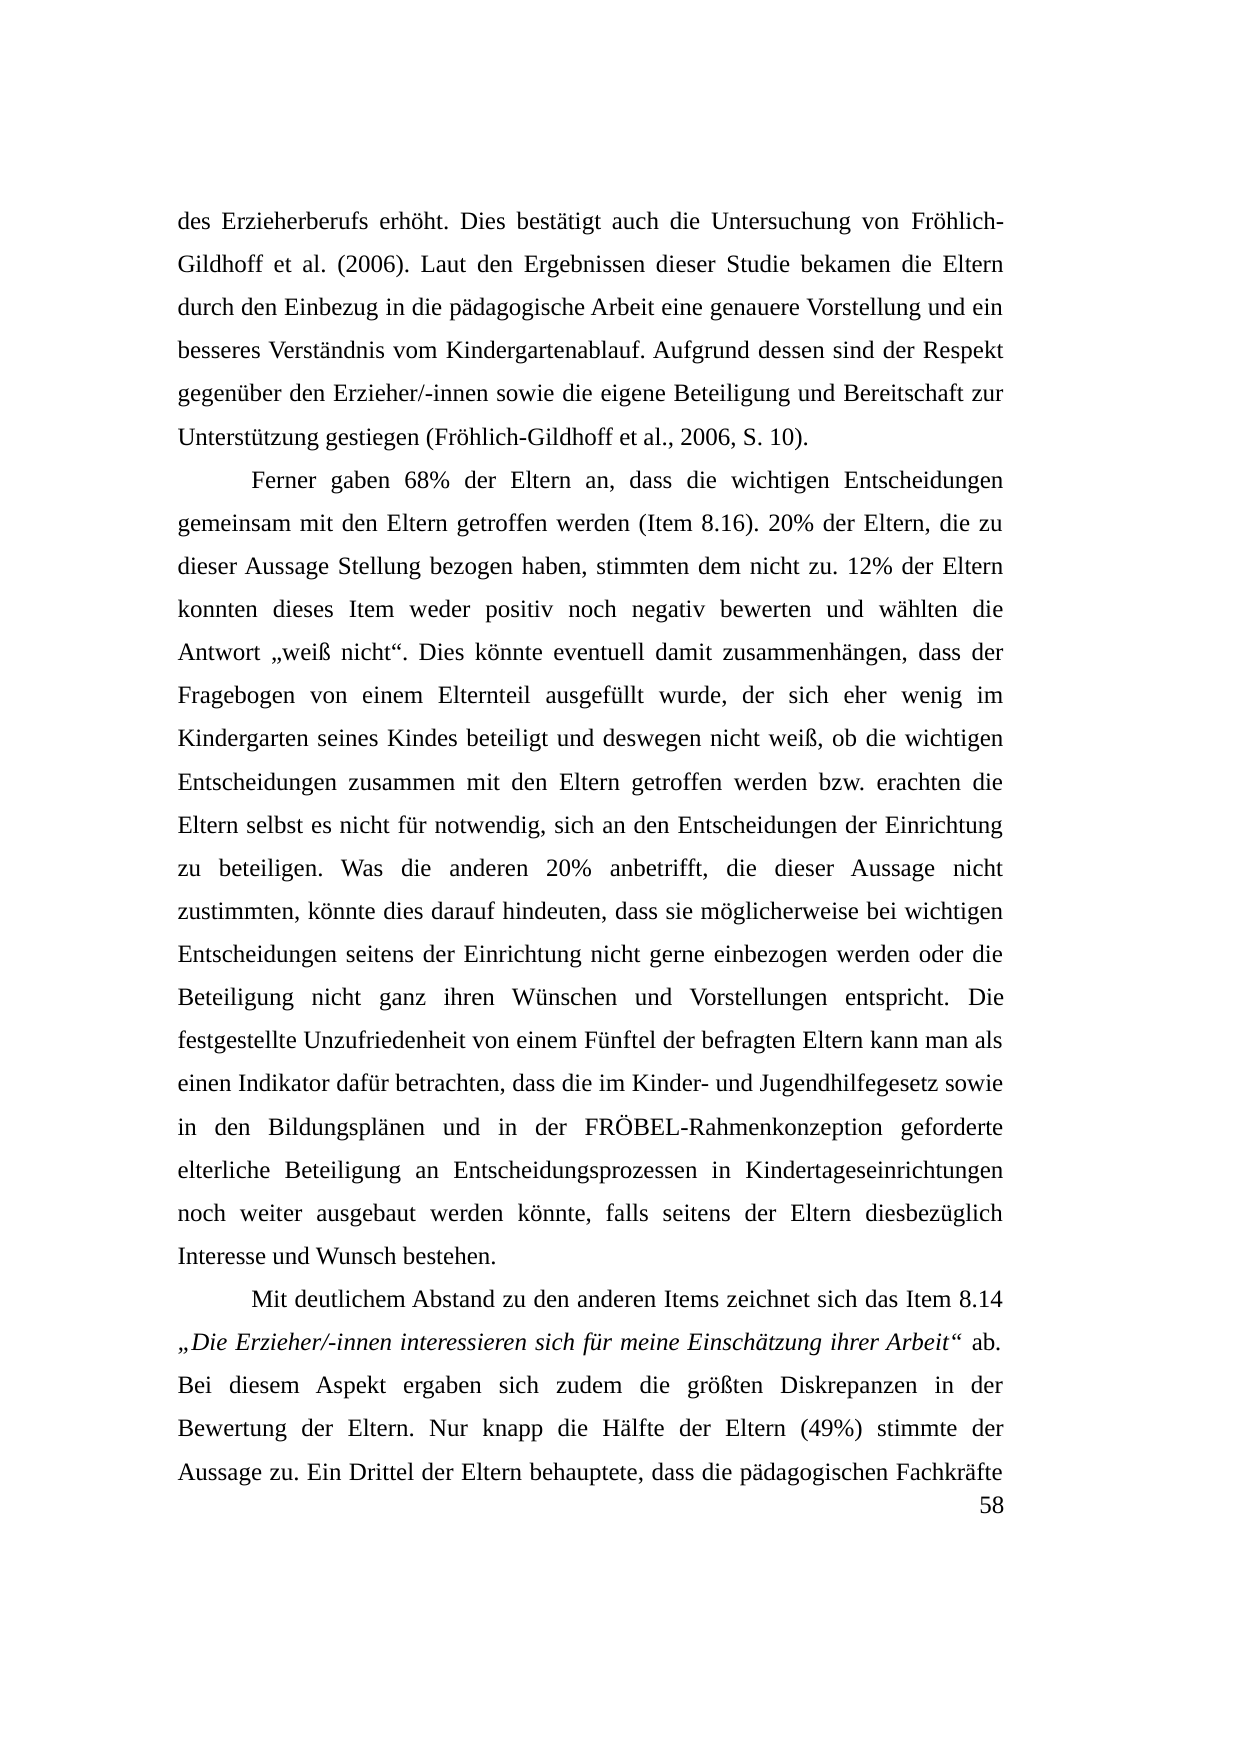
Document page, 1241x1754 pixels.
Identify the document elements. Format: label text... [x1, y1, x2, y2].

text Ferner gaben 68% der Eltern an, dass die wichtigen Entscheidungen gemeinsam mit den Eltern getroffen werden (Item 8.16). 20% der Eltern, die zu dieser Aussage Stellung bezogen haben, stimmten dem nicht zu. 12% der Eltern konnten dieses Item weder positiv noch negativ bewerten und wählten die Antwort „weiß nicht“. Dies könnte eventuell damit zusammenhängen, dass der Fragebogen von einem Elternteil ausgefüllt wurde, der sich eher wenig im Kindergarten seines Kindes beteiligt und deswegen nicht weiß, ob die wichtigen Entscheidungen zusammen mit den Eltern getroffen werden bzw. erachten die Eltern selbst es nicht für notwendig, sich an den Entscheidungen der Einrichtung zu beteiligen. Was die anderen 20% anbetrifft, die dieser Aussage nicht zustimmten, könnte dies darauf hindeuten, dass sie möglicherweise bei wichtigen Entscheidungen seitens der Einrichtung nicht gerne einbezogen werden oder die Beteiligung nicht ganz ihren Wünschen und Vorstellungen entspricht. Die festgestellte Unzufriedenheit von einem Fünftel der befragten Eltern kann man als einen Indikator dafür betrachten, dass die im Kinder- und Jugendhilfegesetz sowie in den Bildungsplänen und in der FRÖBEL-Rahmenkonzeption geforderte elterliche Beteiligung an Entscheidungsprozessen in Kindertageseinrichtungen noch weiter ausgebaut werden könnte, falls seitens der Eltern diesbezüglich Interesse und Wunsch bestehen. [177, 465, 1004, 1270]
text des Erzieherberufs erhöht. Dies bestätigt auch die Untersuchung von Fröhlich-Gildhoff et al. (2006). Laut den Ergebnissen dieser Studie bekamen die Eltern durch den Einbezug in die pädagogische Arbeit eine genauere Vorstellung und ein besseres Verständnis vom Kindergartenablauf. Aufgrund dessen sind der Respekt gegenüber den Erzieher/-innen sowie die eigene Beteiligung und Bereitschaft zur Unterstützung gestiegen (Fröhlich-Gildhoff et al., 2006, S. 10). [177, 206, 1004, 450]
text Mit deutlichem Abstand zu den anderen Items zeichnet sich das Item 8.14 „Die Erzieher/-innen interessieren sich für meine Einschätzung ihrer Arbeit“ ab. Bei diesem Aspekt ergaben sich zudem die größten Diskrepanzen in der Bewertung der Eltern. Nur knapp die Hälfte der Eltern (49%) stimmte der Aussage zu. Ein Drittel der Eltern behauptete, dass die pädagogischen Fachkräfte [177, 1284, 1004, 1485]
